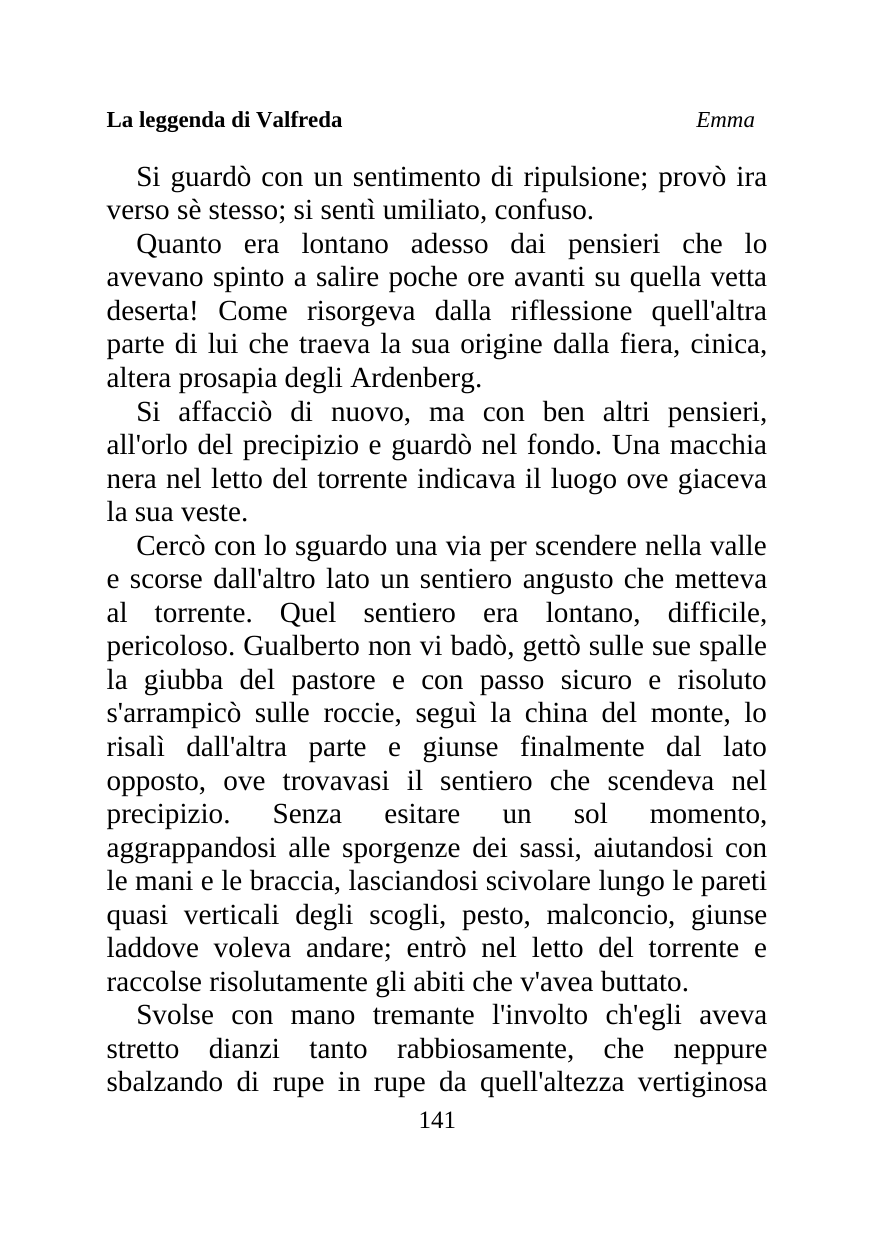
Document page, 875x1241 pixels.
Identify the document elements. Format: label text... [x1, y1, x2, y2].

text Cercò con lo sguardo una via per scendere nella valle e scorse dall'altro lato un sentiero angusto che metteva al torrente. Quel sentiero era lontano, difficile, pericoloso. Gualberto non vi badò, gettò sulle sue spalle la giubba del pastore e con passo sicuro e risoluto s'arrampicò sulle roccie, seguì la china del monte, lo risalì dall'altra parte e giunse finalmente dal lato opposto, ove trovavasi il sentiero che scendeva nel precipizio. Senza esitare un sol momento, aggrappandosi alle sporgenze dei sassi, aiutandosi con le mani e le braccia, lasciandosi scivolare lungo le pareti quasi verticali degli scogli, pesto, malconcio, giunse laddove voleva andare; entrò nel letto del torrente e raccolse risolutamente gli abiti che v'avea buttato. [106, 528, 768, 997]
text Si affacciò di nuovo, ma con ben altri pensieri, all'orlo del precipizio e guardò nel fondo. Una macchia nera nel letto del torrente indicava il luogo ove giaceva la sua veste. [106, 394, 768, 528]
text Svolse con mano tremante l'involto ch'egli aveva stretto dianzi tanto rabbiosamente, che neppure sbalzando di rupe in rupe da quell'altezza vertiginosa [106, 997, 768, 1098]
text Quanto era lontano adesso dai pensieri che lo avevano spinto a salire poche ore avanti su quella vetta deserta! Come risorgeva dalla riflessione quell'altra parte di lui che traeva la sua origine dalla fiera, cinica, altera prosapia degli Ardenberg. [106, 226, 768, 394]
text Si guardò con un sentimento di ripulsione; provò ira verso sè stesso; si sentì umiliato, confuso. [106, 159, 768, 226]
